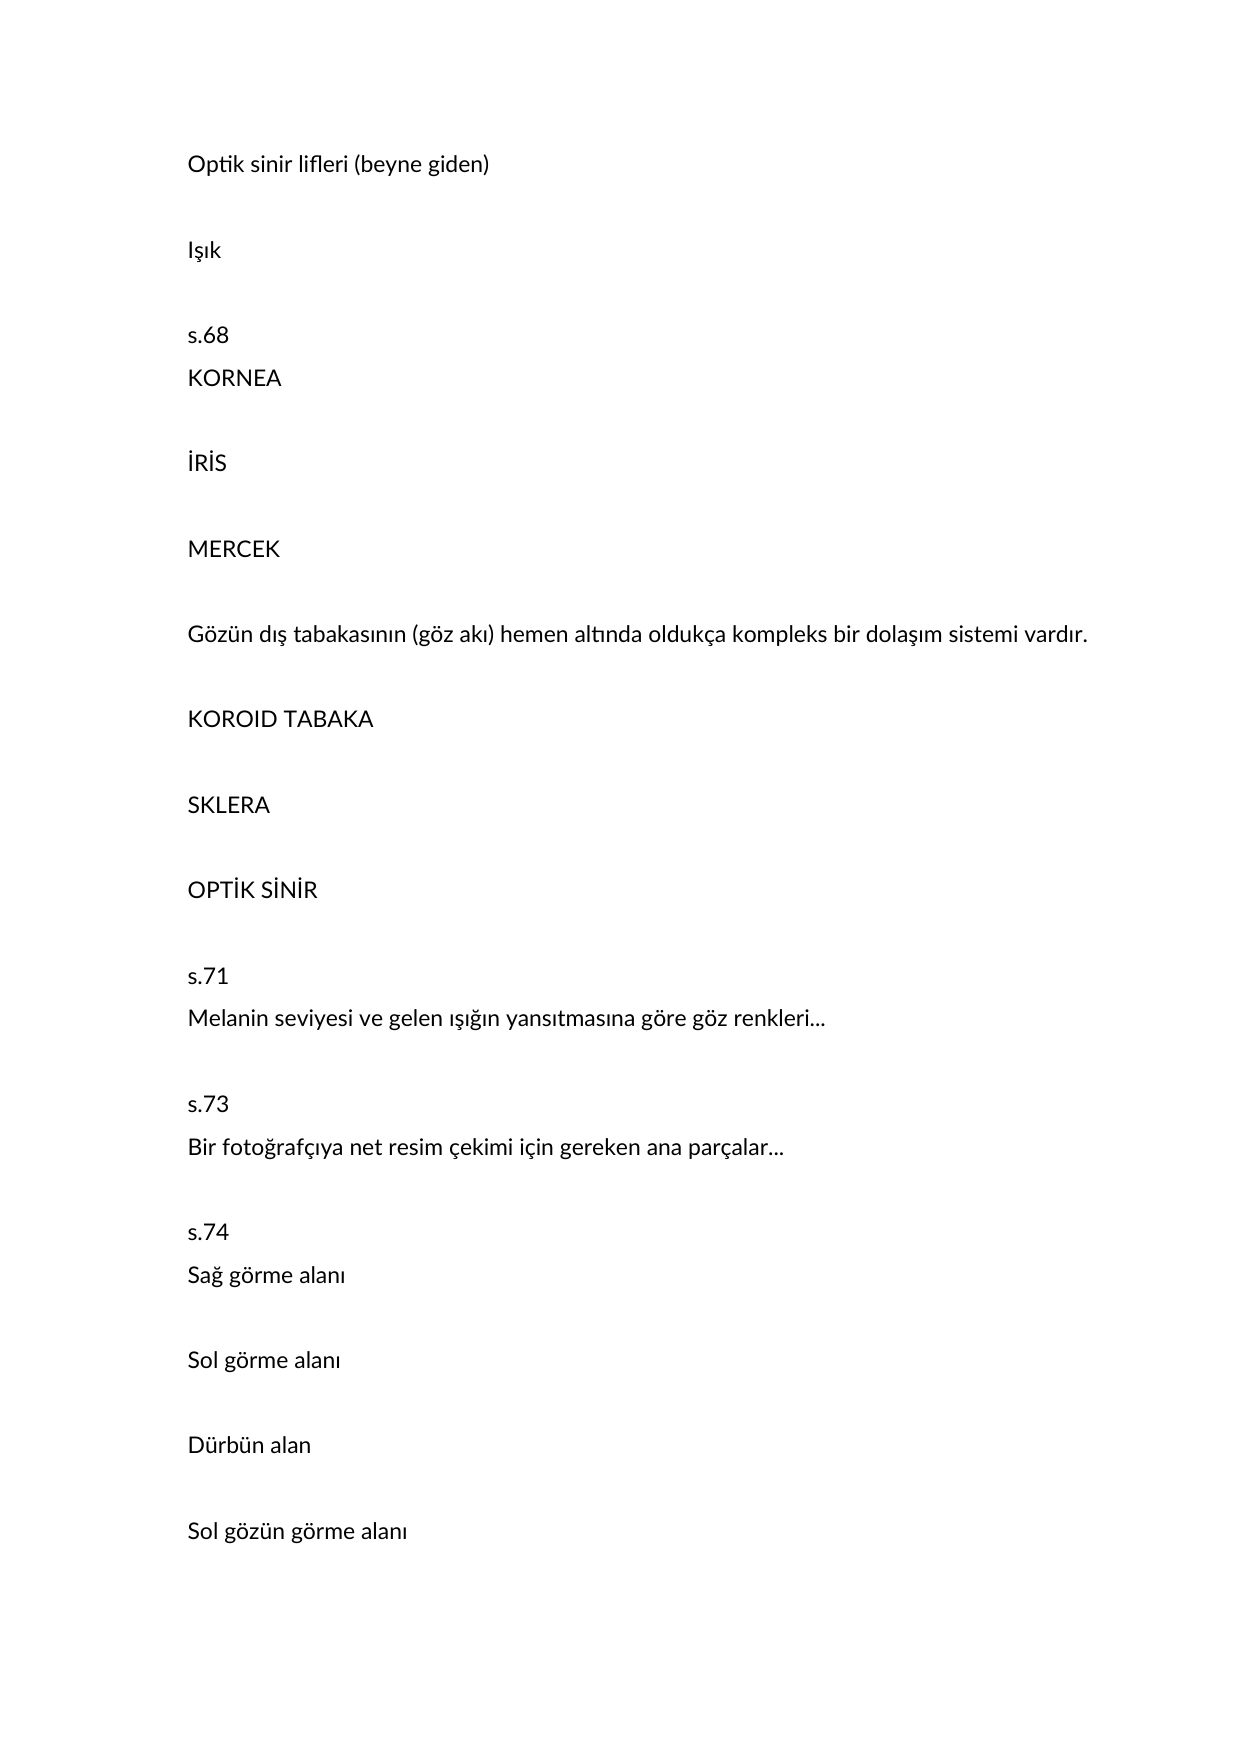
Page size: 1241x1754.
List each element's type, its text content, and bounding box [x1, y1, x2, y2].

text s.71 [150, 961, 1090, 989]
text Işık [150, 235, 1090, 263]
text MERCEK [150, 534, 1090, 562]
text Dürbün alan [150, 1431, 1090, 1459]
text Optik sinir lifleri (beyne giden) [150, 150, 1090, 177]
text s.73 [150, 1089, 1090, 1117]
text OPTİK SİNİR [150, 876, 1090, 903]
text SKLERA [150, 791, 1090, 818]
text KOROID TABAKA [150, 705, 1090, 733]
text s.74 [150, 1218, 1090, 1245]
text İRİS [150, 449, 1090, 476]
text Sol gözün görme alanı [150, 1517, 1090, 1544]
text Sağ görme alanı [150, 1260, 1090, 1288]
text Sol görme alanı [150, 1346, 1090, 1373]
text Melanin seviyesi ve gelen ışığın yansıtmasına göre göz renkleri... [150, 1004, 1090, 1032]
text Bir fotoğrafçıya net resim çekimi için gereken ana parçalar... [150, 1132, 1090, 1160]
text s.68 [150, 321, 1090, 348]
text KORNEA [150, 363, 1090, 391]
text Gözün dış tabakasının (göz akı) hemen altında oldukça kompleks bir dolaşım sistemi vardır. [150, 620, 1090, 647]
